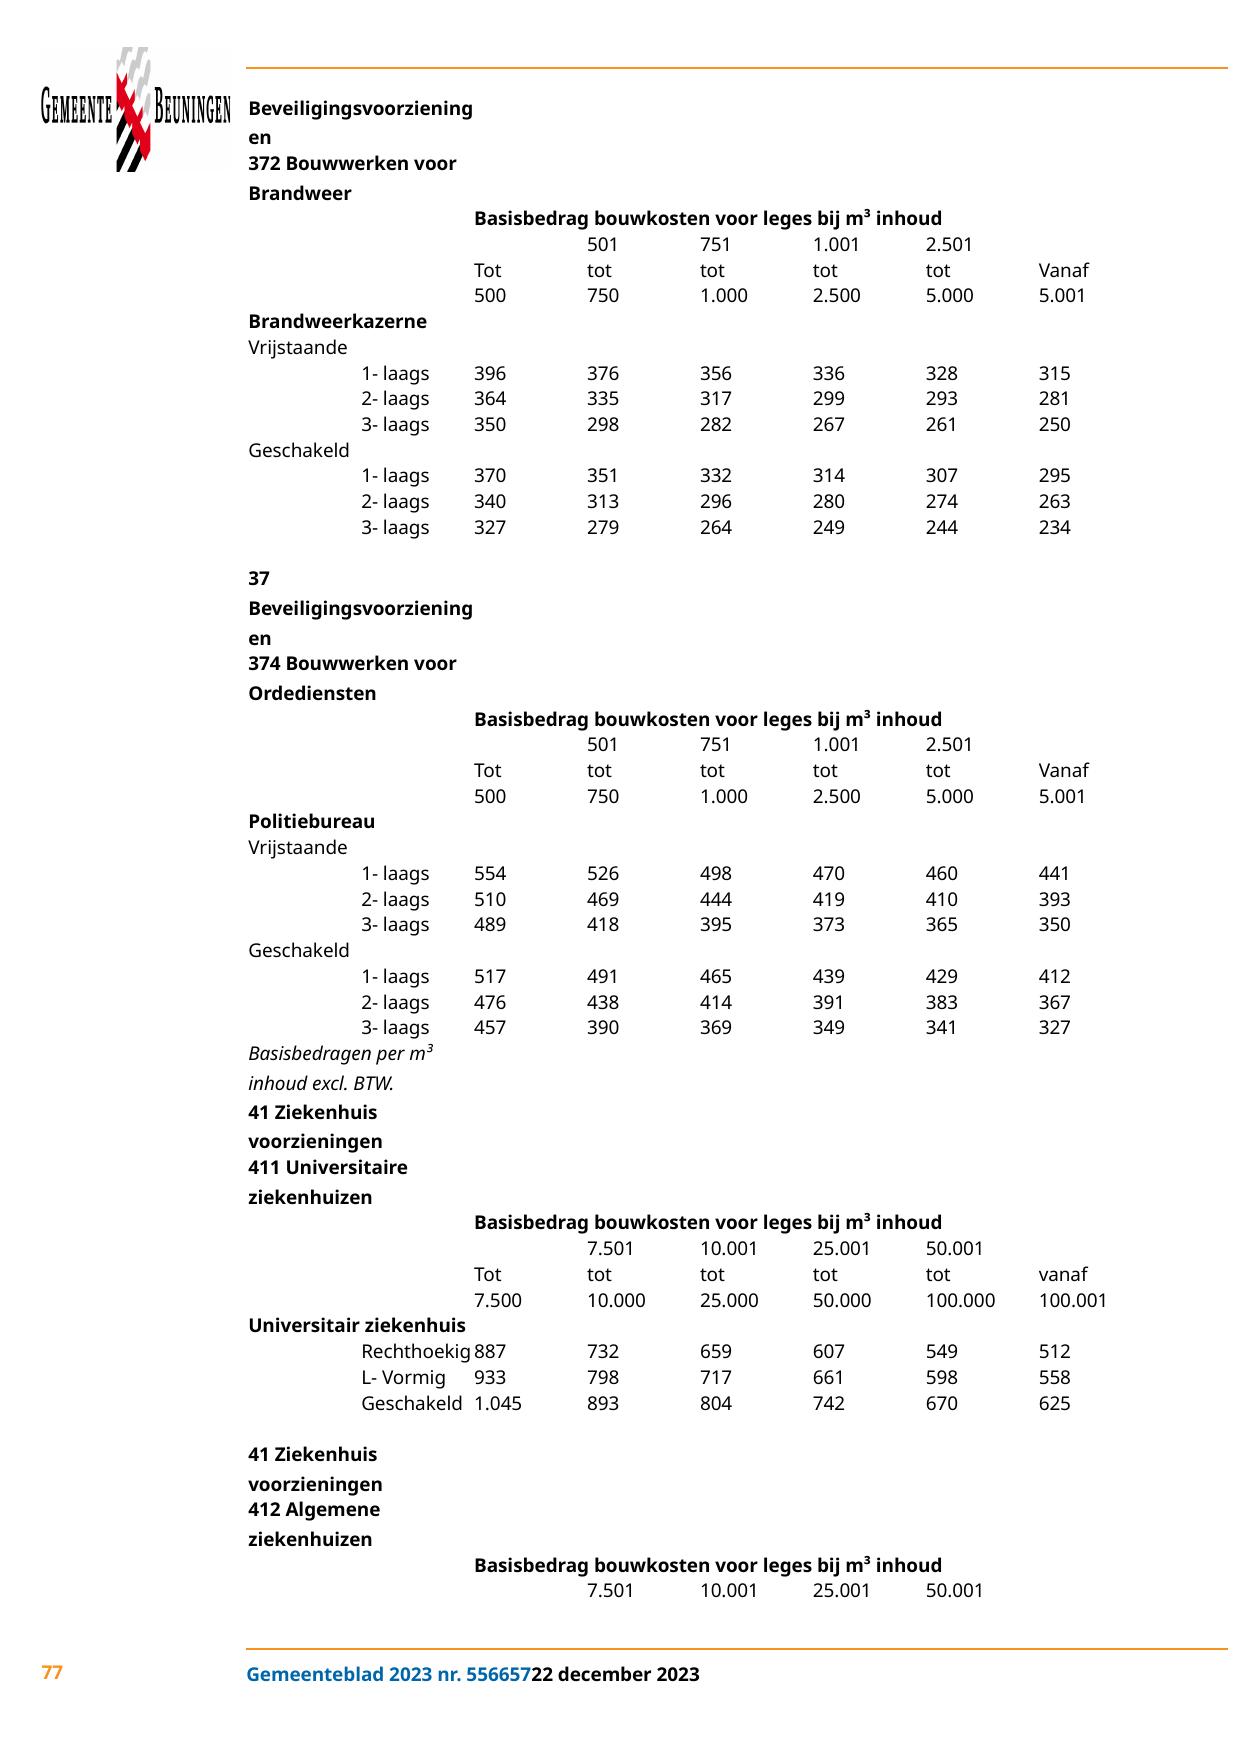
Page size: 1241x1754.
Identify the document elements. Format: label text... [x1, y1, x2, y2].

table_cell [700, 1496, 813, 1552]
table_cell 512 [1039, 1338, 1152, 1364]
table_cell 376 [587, 360, 700, 386]
table_cell [587, 308, 700, 334]
table_cell [700, 150, 813, 205]
table_cell [587, 334, 700, 360]
table_cell [474, 334, 587, 360]
table_cell 2- laags [361, 989, 474, 1014]
table_cell 469 [587, 886, 700, 912]
table_cell [248, 757, 361, 783]
table_cell [813, 651, 926, 706]
table_cell 328 [926, 360, 1038, 386]
table_cell [361, 1552, 474, 1577]
table_cell 280 [813, 489, 926, 514]
table_cell [361, 1578, 474, 1603]
table_cell 267 [813, 411, 926, 437]
table_cell 274 [926, 489, 1038, 514]
table_cell 517 [474, 963, 587, 989]
table_cell [926, 1415, 1038, 1441]
table_cell 751 [700, 231, 813, 257]
table_cell [361, 540, 474, 566]
table_cell 510 [474, 886, 587, 912]
table_cell [1039, 437, 1152, 463]
table_cell 410 [926, 886, 1038, 912]
table_cell [700, 809, 813, 834]
table_cell 732 [587, 1338, 700, 1364]
table_cell 396 [474, 360, 587, 386]
table_cell [813, 809, 926, 834]
table_cell tot [813, 257, 926, 283]
table_cell [1039, 732, 1152, 757]
table_cell 414 [700, 989, 813, 1014]
table_cell [700, 1313, 813, 1338]
table_cell Universitair ziekenhuis [248, 1313, 474, 1338]
table_cell 341 [926, 1015, 1038, 1040]
table_cell Vrijstaande [248, 334, 474, 360]
table_cell 526 [587, 860, 700, 886]
table_cell [248, 912, 361, 937]
table_cell 37 Beveiligingsvoorzieningen [248, 566, 474, 651]
table_cell 500 [474, 783, 587, 809]
table_cell 370 [474, 463, 587, 488]
table_cell [926, 334, 1038, 360]
table_cell 2- laags [361, 886, 474, 912]
table_cell 314 [813, 463, 926, 488]
table_header [813, 1099, 926, 1154]
table_cell [1039, 1154, 1152, 1209]
table_cell 390 [587, 1015, 700, 1040]
table_cell 598 [926, 1364, 1038, 1390]
table_cell 264 [700, 514, 813, 540]
table_cell 412 Algemene ziekenhuizen [248, 1496, 474, 1552]
table_cell [248, 1210, 361, 1235]
table_cell 356 [700, 360, 813, 386]
table_cell 315 [1039, 360, 1152, 386]
table_cell 500 [474, 283, 587, 308]
table_cell [926, 308, 1038, 334]
table_cell 281 [1039, 386, 1152, 411]
table_cell 607 [813, 1338, 926, 1364]
table_cell 491 [587, 963, 700, 989]
table_cell [1039, 1496, 1152, 1552]
table_cell [474, 1496, 587, 1552]
table_cell [248, 1552, 361, 1577]
table_cell [926, 150, 1038, 205]
table_cell 296 [700, 489, 813, 514]
table_cell [248, 283, 361, 308]
table_cell [248, 1338, 361, 1364]
table_cell 349 [813, 1015, 926, 1040]
table_cell [361, 283, 474, 308]
table_cell [587, 150, 700, 205]
table_cell 327 [1039, 1015, 1152, 1040]
table_cell [1039, 150, 1152, 205]
table_cell 50.000 [813, 1287, 926, 1312]
table_cell 373 [813, 912, 926, 937]
table_cell 367 [1039, 989, 1152, 1014]
table_cell 350 [474, 411, 587, 437]
table_cell [1039, 809, 1152, 834]
table_cell 558 [1039, 1364, 1152, 1390]
table_cell 2.501 [926, 732, 1038, 757]
table_cell [248, 360, 361, 386]
table_cell [361, 1287, 474, 1312]
table_cell 364 [474, 386, 587, 411]
table_cell [474, 150, 587, 205]
table_cell [926, 809, 1038, 834]
table_cell [248, 1390, 361, 1415]
table_cell [474, 231, 587, 257]
table_cell 1.000 [700, 283, 813, 308]
table_header [1039, 1099, 1152, 1154]
table_cell Tot [474, 1261, 587, 1287]
table_cell [587, 938, 700, 963]
table_cell Basisbedrag bouwkosten voor leges bij m³ inhoud [474, 205, 1152, 231]
table_cell Geschakeld [248, 437, 474, 463]
table_cell Brandweerkazerne [248, 308, 474, 334]
table_cell [1039, 1578, 1152, 1603]
table_cell [248, 1287, 361, 1312]
table_cell tot [700, 257, 813, 283]
table_cell 10.001 [700, 1235, 813, 1261]
table_header [813, 95, 926, 150]
table_cell [361, 205, 474, 231]
table_cell 25.000 [700, 1287, 813, 1312]
table_cell [926, 1154, 1038, 1209]
table_cell 374 Bouwwerken voor Ordediensten [248, 651, 474, 706]
table_cell [474, 1154, 587, 1209]
table_cell [361, 783, 474, 809]
table_cell [587, 1415, 700, 1441]
table_cell 470 [813, 860, 926, 886]
table_cell 411 Universitaire ziekenhuizen [248, 1154, 474, 1209]
table_cell Geschakeld [248, 938, 474, 963]
table_cell [1039, 540, 1152, 566]
table_cell 327 [474, 514, 587, 540]
table_cell 750 [587, 783, 700, 809]
table_cell [700, 938, 813, 963]
table_cell 25.001 [813, 1578, 926, 1603]
table_cell 313 [587, 489, 700, 514]
table_cell 335 [587, 386, 700, 411]
table_cell 298 [587, 411, 700, 437]
table_cell 418 [587, 912, 700, 937]
table_cell [587, 651, 700, 706]
table_cell [1039, 938, 1152, 963]
table_cell 340 [474, 489, 587, 514]
table_cell [926, 1313, 1038, 1338]
table_cell 804 [700, 1390, 813, 1415]
table_cell [587, 566, 700, 651]
table_cell [474, 809, 587, 834]
table_cell 2.500 [813, 783, 926, 809]
table_cell [813, 1441, 926, 1496]
table_cell [474, 1235, 587, 1261]
table_cell [587, 1441, 700, 1496]
table_cell 383 [926, 989, 1038, 1014]
table_cell [700, 437, 813, 463]
table_cell 307 [926, 463, 1038, 488]
table_cell [474, 732, 587, 757]
table_cell 244 [926, 514, 1038, 540]
table_cell [248, 1015, 361, 1040]
table_cell 3- laags [361, 912, 474, 937]
table_cell [813, 1415, 926, 1441]
table_cell [587, 540, 700, 566]
table_cell [700, 308, 813, 334]
table_header [587, 1099, 700, 1154]
table_cell [474, 938, 587, 963]
table_cell 263 [1039, 489, 1152, 514]
table_cell [813, 1154, 926, 1209]
table_cell tot [587, 757, 700, 783]
table_cell 100.001 [1039, 1287, 1152, 1312]
table_cell [700, 835, 813, 860]
table_cell [361, 231, 474, 257]
table_cell [474, 566, 587, 651]
table_cell [926, 540, 1038, 566]
table_cell 670 [926, 1390, 1038, 1415]
table_cell [248, 205, 361, 231]
table_cell [248, 860, 361, 886]
table_cell [248, 463, 361, 488]
table_cell Basisbedrag bouwkosten voor leges bij m³ inhoud [474, 1552, 1152, 1577]
table_cell [474, 1040, 587, 1096]
table_cell tot [587, 1261, 700, 1287]
table_cell 501 [587, 732, 700, 757]
table_cell 50.001 [926, 1235, 1038, 1261]
table_cell 717 [700, 1364, 813, 1390]
table_cell [813, 1040, 926, 1096]
table_cell [474, 540, 587, 566]
table_cell [1039, 1313, 1152, 1338]
table_cell [700, 540, 813, 566]
table_cell [700, 1040, 813, 1096]
table_cell 441 [1039, 860, 1152, 886]
table_cell [700, 566, 813, 651]
table_cell [926, 566, 1038, 651]
table_cell [248, 706, 361, 732]
table_cell [248, 1261, 361, 1287]
table_cell 393 [1039, 886, 1152, 912]
table_cell [361, 1210, 474, 1235]
table_cell 365 [926, 912, 1038, 937]
table_cell [926, 835, 1038, 860]
table_cell [926, 1441, 1038, 1496]
table_cell [587, 1496, 700, 1552]
table_cell [1039, 1235, 1152, 1261]
table_cell [926, 1496, 1038, 1552]
table_cell 10.000 [587, 1287, 700, 1312]
table_cell [926, 651, 1038, 706]
table_cell 429 [926, 963, 1038, 989]
table_cell [248, 386, 361, 411]
table_cell 395 [700, 912, 813, 937]
table_cell 279 [587, 514, 700, 540]
table_cell [474, 1415, 587, 1441]
table_cell 659 [700, 1338, 813, 1364]
table_header 41 Ziekenhuis voorzieningen [248, 1099, 474, 1154]
table_cell 391 [813, 989, 926, 1014]
table_cell 438 [587, 989, 700, 1014]
table_cell 261 [926, 411, 1038, 437]
table_cell 549 [926, 1338, 1038, 1364]
table_cell tot [700, 1261, 813, 1287]
table_cell 2- laags [361, 489, 474, 514]
table_cell 5.001 [1039, 783, 1152, 809]
table_cell [813, 566, 926, 651]
table_cell 3- laags [361, 411, 474, 437]
table_cell [361, 1415, 474, 1441]
table_cell [1039, 308, 1152, 334]
table_cell [926, 1040, 1038, 1096]
table_cell [248, 411, 361, 437]
table_cell [248, 1235, 361, 1261]
table_cell 554 [474, 860, 587, 886]
table_cell 1- laags [361, 463, 474, 488]
table_cell [813, 437, 926, 463]
table_cell 10.001 [700, 1578, 813, 1603]
table_cell tot [926, 257, 1038, 283]
table_cell 5.000 [926, 783, 1038, 809]
table_cell [813, 308, 926, 334]
table_cell [813, 150, 926, 205]
table_cell vanaf [1039, 1261, 1152, 1287]
table_cell 50.001 [926, 1578, 1038, 1603]
table_cell 933 [474, 1364, 587, 1390]
table_cell 742 [813, 1390, 926, 1415]
table_cell [361, 757, 474, 783]
table_cell L- Vormig [361, 1364, 474, 1390]
table_cell [587, 835, 700, 860]
table_header [1039, 95, 1152, 150]
table_cell [361, 732, 474, 757]
table_cell 501 [587, 231, 700, 257]
table_cell 1.001 [813, 231, 926, 257]
table_cell [248, 231, 361, 257]
table_cell 100.000 [926, 1287, 1038, 1312]
table_cell [474, 651, 587, 706]
table_cell 3- laags [361, 1015, 474, 1040]
table_cell 3- laags [361, 514, 474, 540]
table_cell [361, 1261, 474, 1287]
table_cell 444 [700, 886, 813, 912]
table_cell 250 [1039, 411, 1152, 437]
table_cell [813, 540, 926, 566]
table_cell [248, 886, 361, 912]
table_cell 7.500 [474, 1287, 587, 1312]
table_cell 439 [813, 963, 926, 989]
table_cell tot [926, 757, 1038, 783]
table_cell 7.501 [587, 1235, 700, 1261]
table_cell 234 [1039, 514, 1152, 540]
table_cell 412 [1039, 963, 1152, 989]
table_cell tot [700, 757, 813, 783]
table_cell 498 [700, 860, 813, 886]
table_header [926, 1099, 1038, 1154]
table_cell 293 [926, 386, 1038, 411]
table_cell [813, 938, 926, 963]
table_cell 336 [813, 360, 926, 386]
table_cell [474, 308, 587, 334]
table_cell [1039, 231, 1152, 257]
table_cell [700, 1415, 813, 1441]
table_cell 282 [700, 411, 813, 437]
table_cell [474, 1578, 587, 1603]
table_cell 476 [474, 989, 587, 1014]
table_cell [248, 1415, 361, 1441]
table_cell 369 [700, 1015, 813, 1040]
table_cell [361, 1235, 474, 1261]
table_cell tot [926, 1261, 1038, 1287]
table_cell [587, 1040, 700, 1096]
table_cell 751 [700, 732, 813, 757]
table_cell [248, 989, 361, 1014]
table_cell 317 [700, 386, 813, 411]
table_cell [926, 938, 1038, 963]
table_cell 295 [1039, 463, 1152, 488]
table_cell [700, 1441, 813, 1496]
table_cell 350 [1039, 912, 1152, 937]
table_cell [361, 257, 474, 283]
table_cell [587, 1313, 700, 1338]
table_cell [1039, 1040, 1152, 1096]
table_cell 798 [587, 1364, 700, 1390]
table_cell 460 [926, 860, 1038, 886]
table_cell 887 [474, 1338, 587, 1364]
table_header Beveiligingsvoorzieningen [248, 95, 474, 150]
table_cell [248, 963, 361, 989]
table_cell [1039, 835, 1152, 860]
picture [41, 47, 231, 172]
table_cell [474, 1441, 587, 1496]
table_cell 465 [700, 963, 813, 989]
table_cell [587, 809, 700, 834]
table_cell [813, 1313, 926, 1338]
table_cell 2.500 [813, 283, 926, 308]
table_header [587, 95, 700, 150]
table_cell [1039, 566, 1152, 651]
table_header [474, 1099, 587, 1154]
table_cell [700, 1154, 813, 1209]
table_cell Basisbedrag bouwkosten voor leges bij m³ inhoud [474, 706, 1152, 732]
table_cell 1- laags [361, 360, 474, 386]
table_header [700, 1099, 813, 1154]
table_cell Vanaf [1039, 257, 1152, 283]
table_cell 351 [587, 463, 700, 488]
table_cell 661 [813, 1364, 926, 1390]
table_cell [1039, 651, 1152, 706]
table_cell [474, 835, 587, 860]
table_cell [813, 835, 926, 860]
table_cell [1039, 1441, 1152, 1496]
table_cell Basisbedragen per m³ inhoud excl. BTW. [248, 1040, 474, 1096]
table_cell [248, 257, 361, 283]
table_cell [700, 334, 813, 360]
table_cell [248, 1364, 361, 1390]
table_cell 1- laags [361, 963, 474, 989]
table_cell [248, 732, 361, 757]
table_cell Politiebureau [248, 809, 474, 834]
table_cell Vrijstaande [248, 835, 474, 860]
table_cell 5.000 [926, 283, 1038, 308]
table_cell tot [813, 757, 926, 783]
table_header [700, 95, 813, 150]
table_cell 1.000 [700, 783, 813, 809]
table_cell [248, 1578, 361, 1603]
table_cell 332 [700, 463, 813, 488]
table_cell [248, 540, 361, 566]
table_cell Rechthoekig [361, 1338, 474, 1364]
table_cell 750 [587, 283, 700, 308]
table_cell 2- laags [361, 386, 474, 411]
table_cell [813, 334, 926, 360]
table_cell 7.501 [587, 1578, 700, 1603]
table_cell [361, 706, 474, 732]
table_cell 457 [474, 1015, 587, 1040]
table_cell 625 [1039, 1390, 1152, 1415]
table_cell 372 Bouwwerken voor Brandweer [248, 150, 474, 205]
table_cell 249 [813, 514, 926, 540]
table_header [926, 95, 1038, 150]
table_cell [1039, 1415, 1152, 1441]
table_header [474, 95, 587, 150]
table_cell Tot [474, 257, 587, 283]
table_cell [813, 1496, 926, 1552]
table_cell [248, 514, 361, 540]
table_cell Basisbedrag bouwkosten voor leges bij m³ inhoud [474, 1210, 1152, 1235]
table_cell [926, 437, 1038, 463]
table_cell [474, 1313, 587, 1338]
table_cell 1- laags [361, 860, 474, 886]
table_cell 2.501 [926, 231, 1038, 257]
table_cell [1039, 334, 1152, 360]
table_cell 25.001 [813, 1235, 926, 1261]
table_cell 5.001 [1039, 283, 1152, 308]
table_cell [248, 783, 361, 809]
table_cell Vanaf [1039, 757, 1152, 783]
table_cell 299 [813, 386, 926, 411]
table_cell 1.045 [474, 1390, 587, 1415]
table_cell 419 [813, 886, 926, 912]
table_cell [248, 489, 361, 514]
table_cell Tot [474, 757, 587, 783]
table_cell 1.001 [813, 732, 926, 757]
table_cell 893 [587, 1390, 700, 1415]
table_cell [587, 437, 700, 463]
table_cell 41 Ziekenhuis voorzieningen [248, 1441, 474, 1496]
table_cell 489 [474, 912, 587, 937]
table_cell tot [587, 257, 700, 283]
table_cell [700, 651, 813, 706]
table_cell Geschakeld [361, 1390, 474, 1415]
table_cell [587, 1154, 700, 1209]
table_cell tot [813, 1261, 926, 1287]
table_cell [474, 437, 587, 463]
